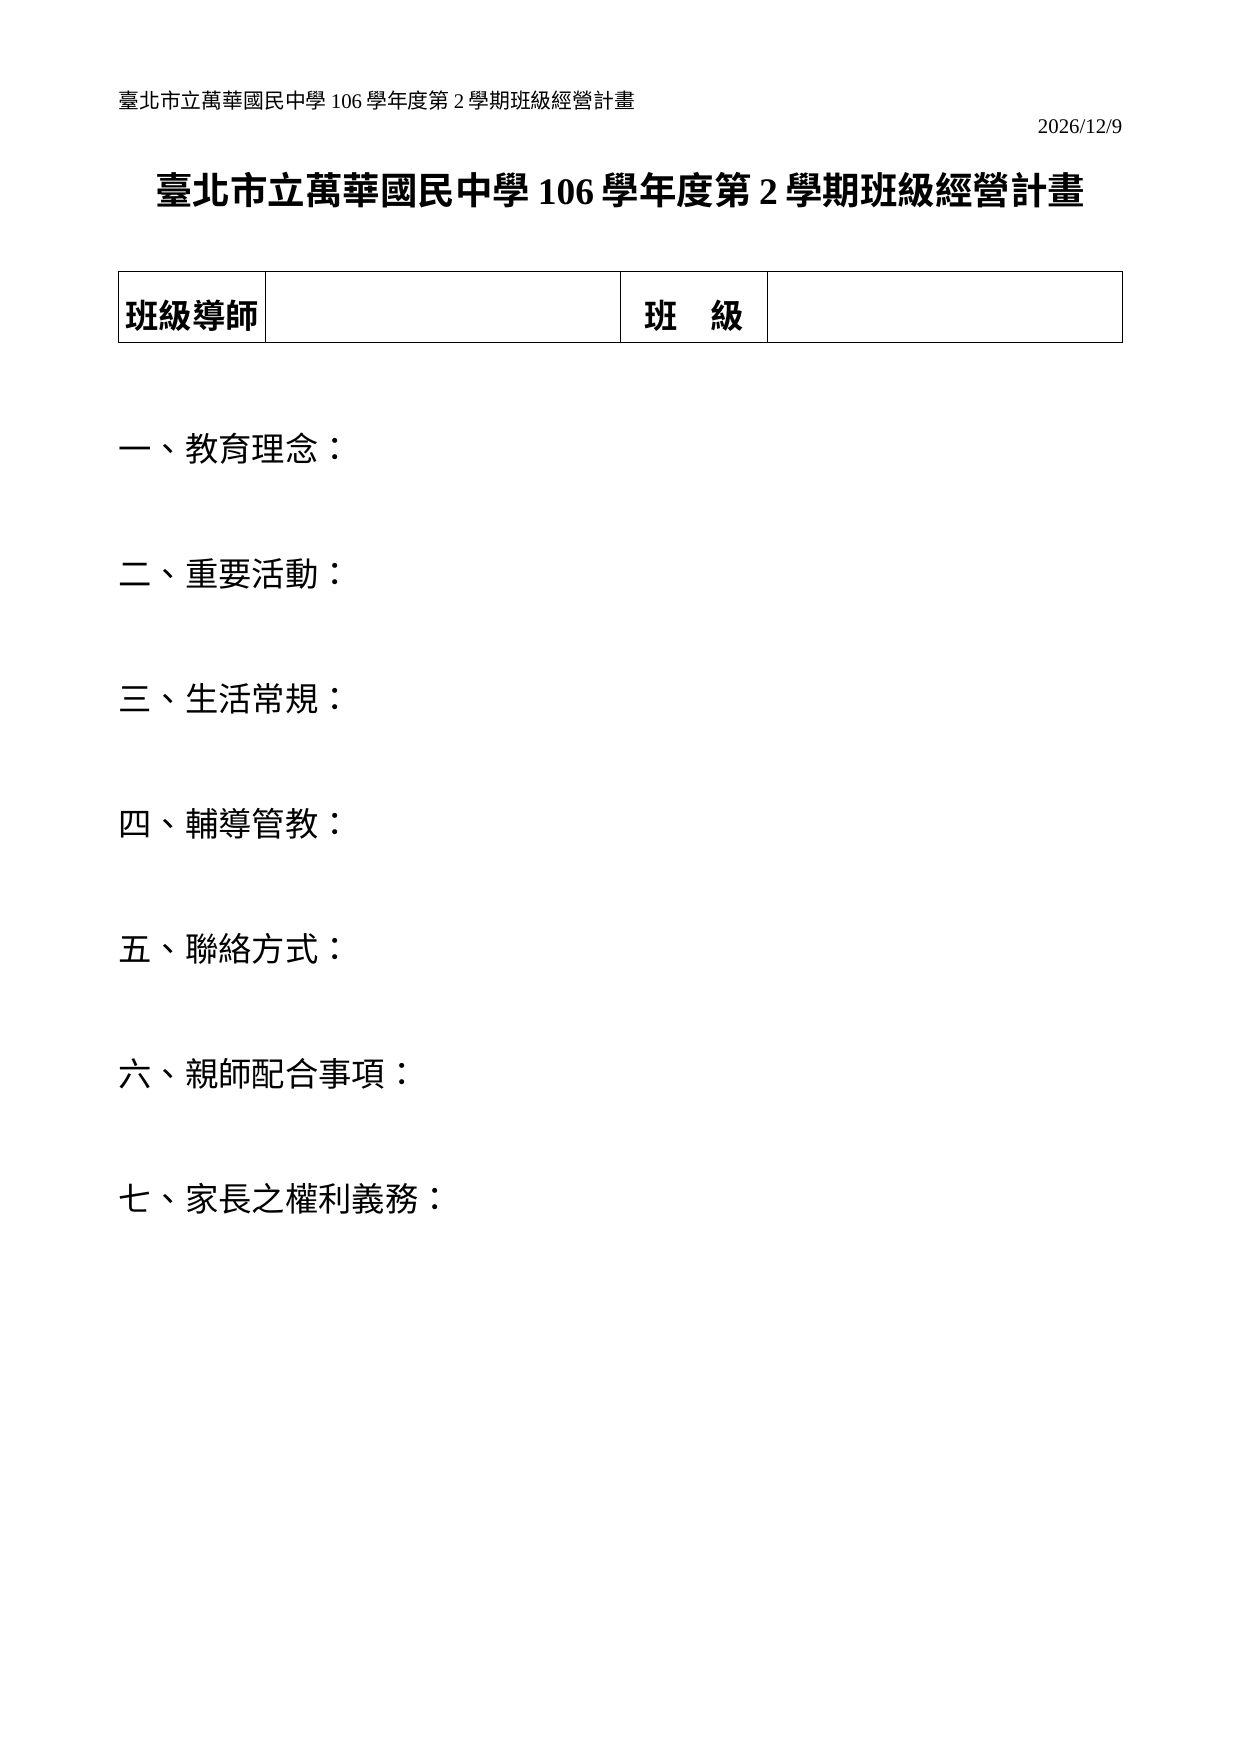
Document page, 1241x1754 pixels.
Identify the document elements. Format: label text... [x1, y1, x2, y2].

table_header 班 級 [621, 272, 767, 342]
text 四、輔導管教： [118, 781, 1122, 843]
table_header 班級導師 [119, 272, 265, 342]
text 六、親師配合事項： [118, 1031, 1122, 1093]
text 臺北市立萬華國民中學106學年度第2學期班級經營計畫 [118, 146, 1122, 209]
text 一、教育理念： [118, 406, 1122, 468]
text 五、聯絡方式： [118, 906, 1122, 968]
text 三、生活常規： [118, 656, 1122, 718]
table_header [266, 272, 620, 342]
text 七、家長之權利義務： [118, 1156, 1122, 1218]
table_header [768, 272, 1122, 342]
text 二、重要活動： [118, 531, 1122, 593]
